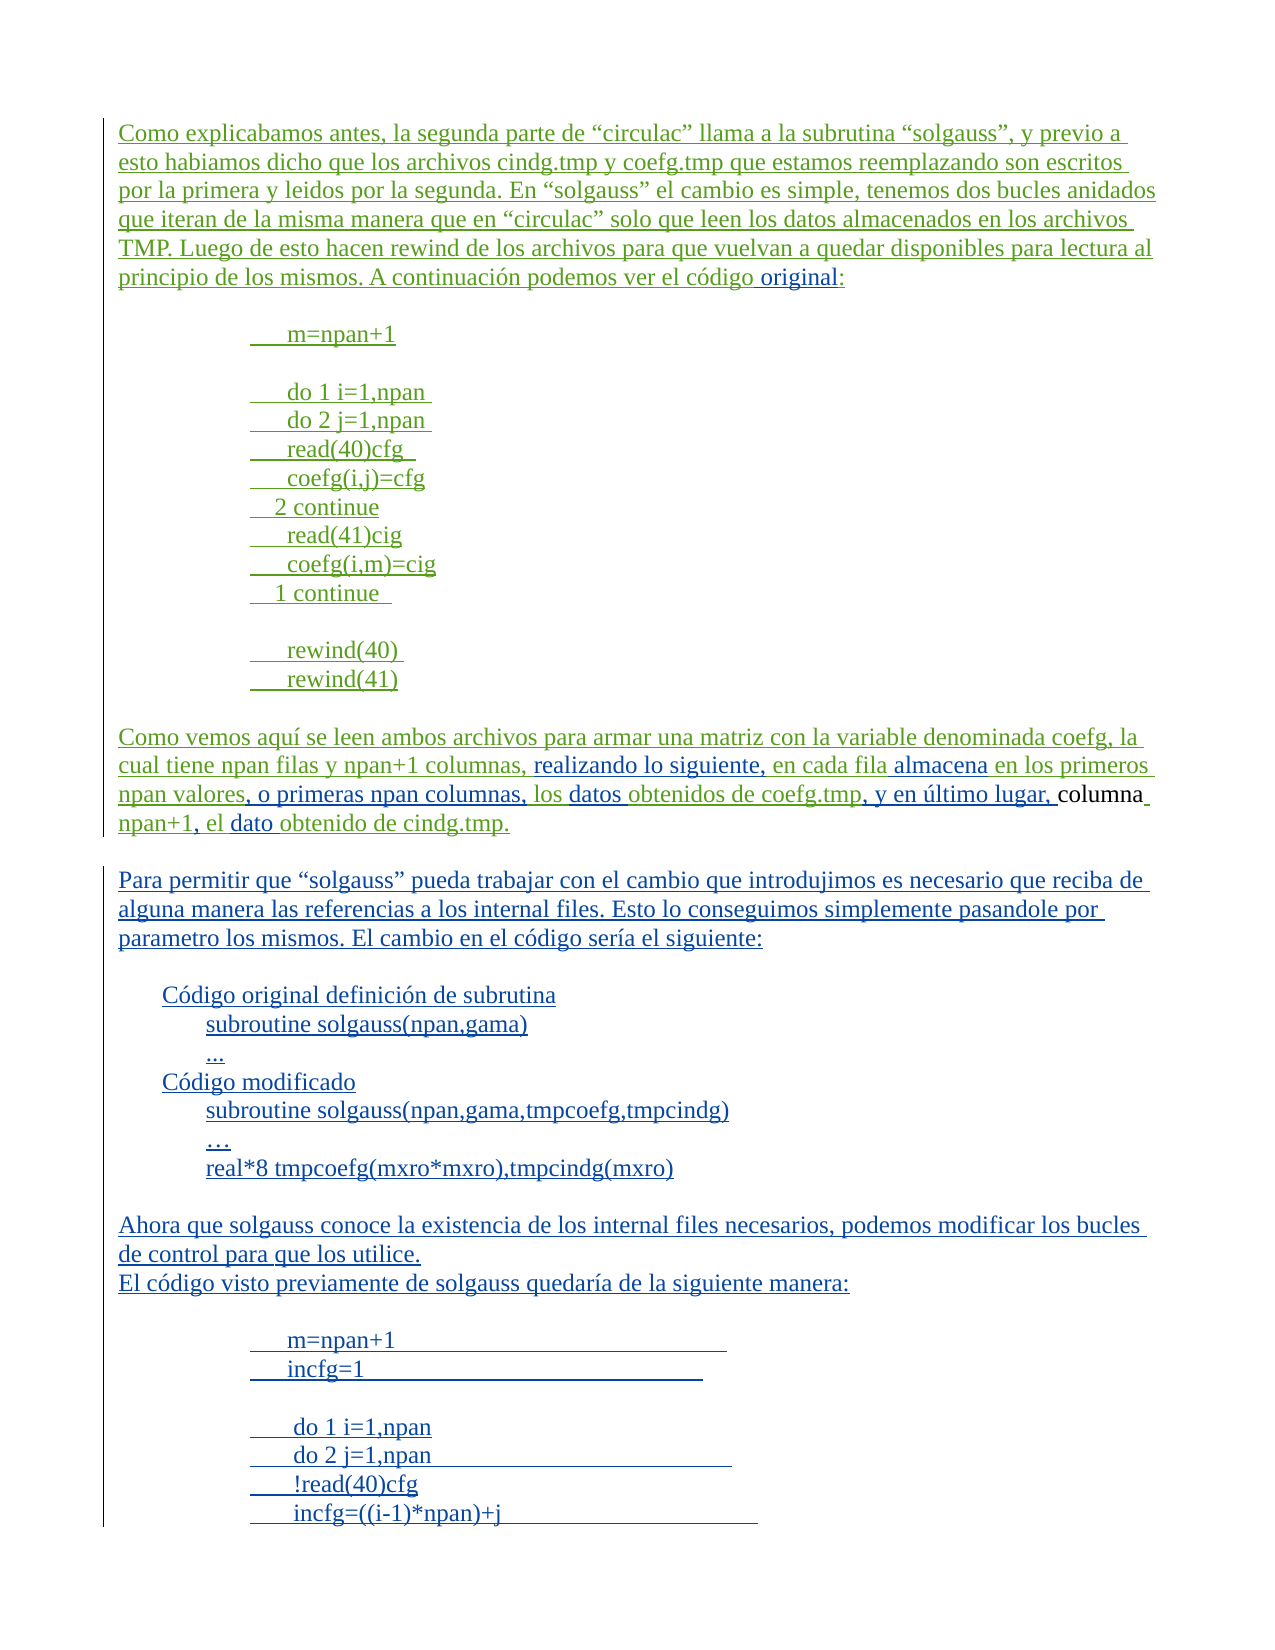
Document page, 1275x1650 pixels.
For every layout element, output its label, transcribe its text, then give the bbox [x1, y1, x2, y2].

text ... [206, 1038, 1157, 1067]
text incfg=((i-1)*npan)+j [249, 1498, 1157, 1527]
text subroutine solgauss(npan,gama,tmpcoefg,tmpcindg) [206, 1096, 1157, 1124]
text coefg(i,j)=cfg [249, 463, 1157, 492]
text read(41)cig [249, 521, 1157, 549]
text Ahora que solgauss conoce la existencia de los internal files necesarios, podemos modificar los bucles de control para que los utilice. [118, 1211, 1157, 1268]
text m=npan+1 [249, 1326, 1157, 1354]
text do 2 j=1,npan [249, 1441, 1157, 1469]
text … [206, 1124, 1157, 1153]
text real*8 tmpcoefg(mxro*mxro),tmpcindg(mxro) [206, 1153, 1157, 1182]
text 1 continue [249, 578, 1157, 607]
text Como explicabamos antes, la segunda parte de “circulac” llama a la subrutina “solgauss”, y previo a esto habiamos dicho que los archivos cindg.tmp y coefg.tmp que estamos reemplazando son escritos por la primera y leidos por la segunda. En “solgauss” el cambio es simple, tenemos dos bucles anidados que iteran de la misma manera que en “circulac” solo que leen los datos almacenados en los archivos TMP. Luego de esto hacen rewind de los archivos para que vuelvan a quedar disponibles para lectura al principio de los mismos. A continuación podemos ver el código original: [118, 118, 1157, 291]
text Código original definición de subrutina [162, 981, 1157, 1009]
text 2 continue [249, 492, 1157, 521]
text El código visto previamente de solgauss quedaría de la siguiente manera: [118, 1268, 1157, 1297]
text Para permitir que “solgauss” pueda trabajar con el cambio que introdujimos es necesario que reciba de alguna manera las referencias a los internal files. Esto lo conseguimos simplemente pasandole por parametro los mismos. El cambio en el código sería el siguiente: [118, 866, 1157, 952]
text Como vemos aquí se leen ambos archivos para armar una matriz con la variable denominada coefg, la cual tiene npan filas y npan+1 columnas, realizando lo siguiente, en cada fila almacena en los primeros npan valores, o primeras npan columnas, los datos obtenidos de coefg.tmp, y en último lugar, columna npan+1, el dato obtenido de cindg.tmp. [118, 722, 1157, 837]
text do 1 i=1,npan [249, 1412, 1157, 1441]
text rewind(41) [249, 664, 1157, 693]
text subroutine solgauss(npan,gama) [206, 1009, 1157, 1038]
text do 1 i=1,npan [249, 377, 1157, 406]
text rewind(40) [249, 636, 1157, 664]
text m=npan+1 [249, 319, 1157, 348]
text incfg=1 [249, 1354, 1157, 1383]
text Código modificado [162, 1067, 1157, 1096]
text do 2 j=1,npan [249, 406, 1157, 434]
text read(40)cfg [249, 434, 1157, 463]
text !read(40)cfg [249, 1469, 1157, 1498]
text coefg(i,m)=cig [249, 549, 1157, 578]
